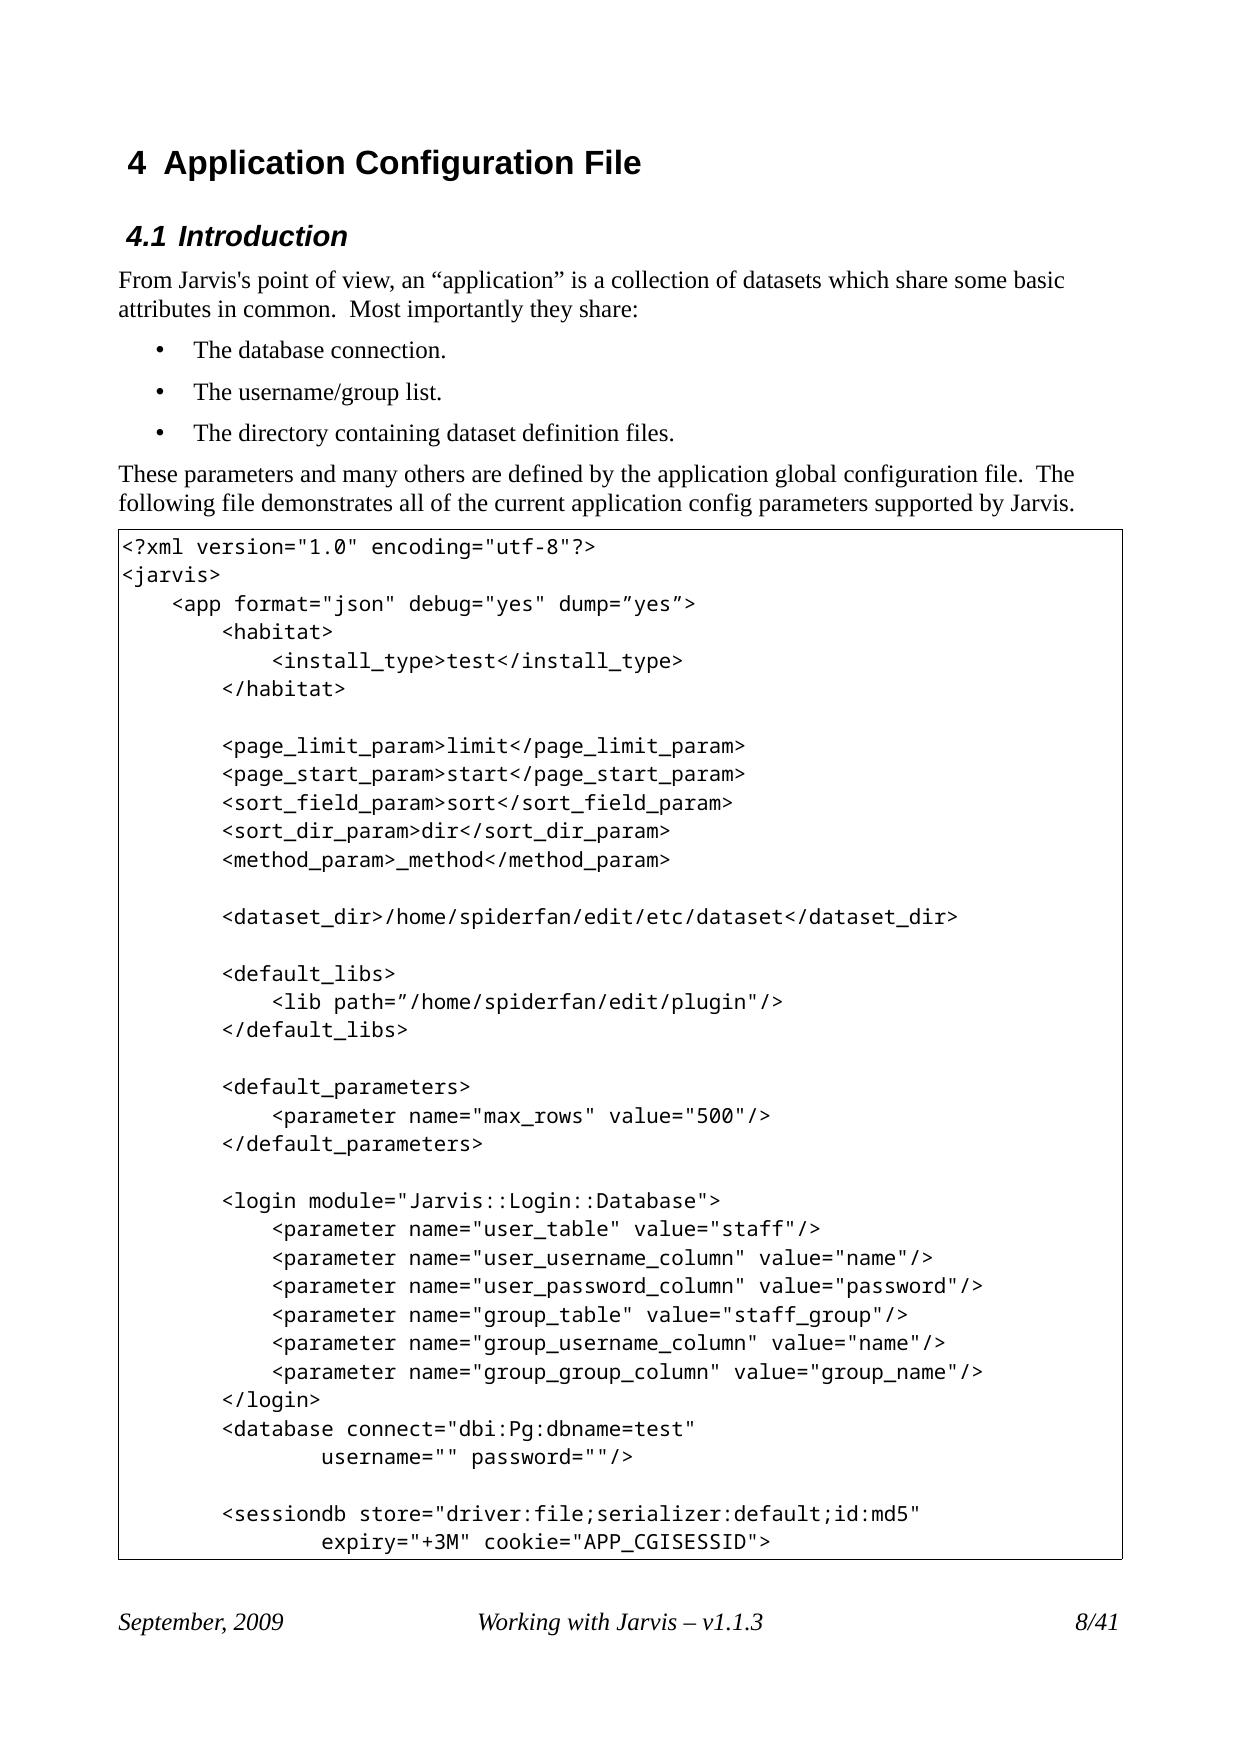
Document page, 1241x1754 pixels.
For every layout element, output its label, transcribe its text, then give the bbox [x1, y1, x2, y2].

text <parameter name="user_password_column" value="password"/> [119, 1268, 1122, 1297]
text expiry="+3M" cookie="APP_CGISESSID"> [119, 1524, 1122, 1559]
text </default_parameters> [119, 1126, 1122, 1158]
text <login module="Jarvis::Login::Database"> [119, 1183, 1122, 1212]
text </default_libs> [119, 1012, 1122, 1044]
text <default_libs> [119, 956, 1122, 984]
text <page_limit_param>limit</page_limit_param> [119, 728, 1122, 757]
text <method_param>_method</method_param> [119, 842, 1122, 873]
text <sessiondb store="driver:file;serializer:default;id:md5" [119, 1496, 1122, 1524]
text username="" password=""/> [119, 1439, 1122, 1471]
text <habitat> [119, 614, 1122, 643]
text <jarvis> [119, 557, 1122, 586]
text <install_type>test</install_type> [119, 643, 1122, 671]
text <parameter name="max_rows" value="500"/> [119, 1098, 1122, 1126]
text <app format="json" debug="yes" dump=”yes”> [119, 586, 1122, 614]
text <lib path=”/home/spiderfan/edit/plugin"/> [119, 984, 1122, 1012]
text <parameter name="group_table" value="staff_group"/> [119, 1297, 1122, 1325]
text From Jarvis's point of view, an “application” is a collection of datasets which share some basic attributes in common. Most importantly they share: [118, 265, 1122, 323]
text </login> [119, 1382, 1122, 1411]
text <parameter name="group_username_column" value="name"/> [119, 1325, 1122, 1354]
text <database connect="dbi:Pg:dbname=test" [119, 1411, 1122, 1439]
list The username/group list. [156, 377, 1122, 405]
text <sort_field_param>sort</sort_field_param> [119, 785, 1122, 813]
text These parameters and many others are defined by the application global configuration file. The following file demonstrates all of the current application config parameters supported by Jarvis. [118, 459, 1122, 517]
list The directory containing dataset definition files. [156, 418, 1122, 447]
text <page_start_param>start</page_start_param> [119, 757, 1122, 785]
text <parameter name="user_username_column" value="name"/> [119, 1240, 1122, 1268]
text <parameter name="user_table" value="staff"/> [119, 1212, 1122, 1240]
list The database connection. [156, 335, 1122, 364]
text <default_parameters> [119, 1069, 1122, 1098]
text <?xml version="1.0" encoding="utf-8"?> [119, 530, 1122, 557]
subtitle Application Configuration File [118, 143, 1122, 182]
text <sort_dir_param>dir</sort_dir_param> [119, 813, 1122, 842]
text <dataset_dir>/home/spiderfan/edit/etc/dataset</dataset_dir> [119, 899, 1122, 930]
text </habitat> [119, 671, 1122, 703]
text <parameter name="group_group_column" value="group_name"/> [119, 1354, 1122, 1382]
subtitle Introduction [118, 219, 1122, 253]
